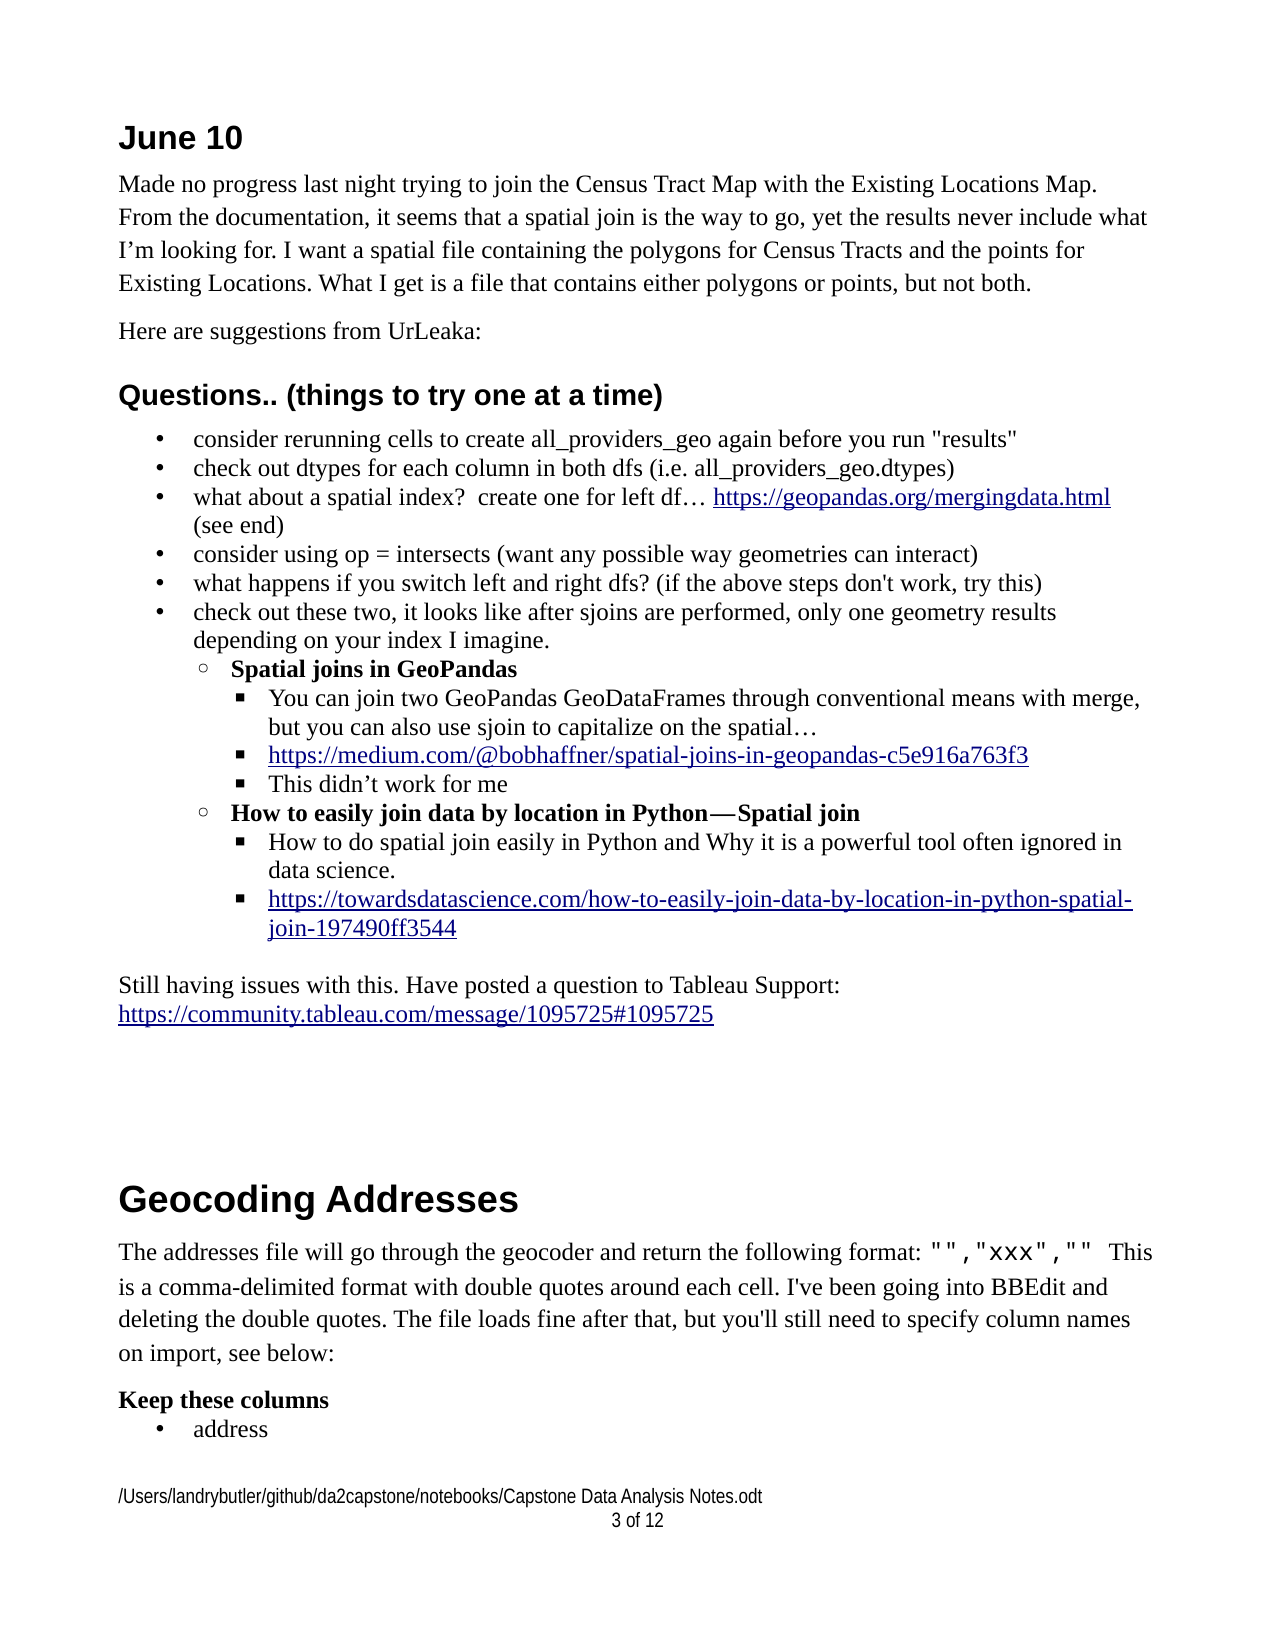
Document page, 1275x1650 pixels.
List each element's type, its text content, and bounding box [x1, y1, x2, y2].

list consider using op = intersects (want any possible way geometries can interact) [156, 539, 1157, 568]
list https://medium.com/@bobhaffner/spatial-joins-in-geopandas-c5e916a763f3 [231, 741, 1157, 769]
list address [156, 1414, 1157, 1443]
text Still having issues with this. Have posted a question to Tableau Support: https://community.tableau.com/message/1095725#1095725 [118, 971, 1157, 1028]
text Made no progress last night trying to join the Census Tract Map with the Existing Locations Map. From the documentation, it seems that a spatial join is the way to go, yet the results never include what I’m looking for. I want a spatial file containing the polygons for Census Tracts and the points for Existing Locations. What I get is a file that contains either polygons or points, but not both. [118, 169, 1157, 297]
list This didn’t work for me [231, 769, 1157, 798]
subtitle June 10 [118, 118, 1157, 157]
text Keep these columns [118, 1385, 1157, 1414]
text Here are suggestions from UrLeaka: [118, 316, 1157, 345]
text The addresses file will go through the geocoder and return the following format: "","xxx","" This is a comma-delimited format with double quotes around each cell. I've been going into BBEdit and deleting the double quotes. The file loads fine after that, but you'll still need to specify column names on import, see below: [118, 1233, 1157, 1366]
list what happens if you switch left and right dfs? (if the above steps don't work, try this) [156, 568, 1157, 597]
subtitle Geocoding Addresses [118, 1177, 1157, 1221]
list How to easily join data by location in Python — Spatial join [193, 798, 1157, 827]
list https://towardsdatascience.com/how-to-easily-join-data-by-location-in-python-spatial-join-197490ff3544 [231, 884, 1157, 942]
list what about a spatial index? create one for left df… https://geopandas.org/mergingdata.html (see end) [156, 482, 1157, 539]
list consider rerunning cells to create all_providers_geo again before you run "results" [156, 424, 1157, 453]
list How to do spatial join easily in Python and Why it is a powerful tool often ignored in data science. [231, 827, 1157, 884]
list Spatial joins in GeoPandas [193, 654, 1157, 683]
subtitle Questions.. (things to try one at a time) [118, 378, 1157, 412]
list check out dtypes for each column in both dfs (i.e. all_providers_geo.dtypes) [156, 453, 1157, 482]
list check out these two, it looks like after sjoins are performed, only one geometry results depending on your index I imagine. [156, 597, 1157, 654]
list You can join two GeoPandas GeoDataFrames through conventional means with merge, but you can also use sjoin to capitalize on the spatial… [231, 683, 1157, 741]
